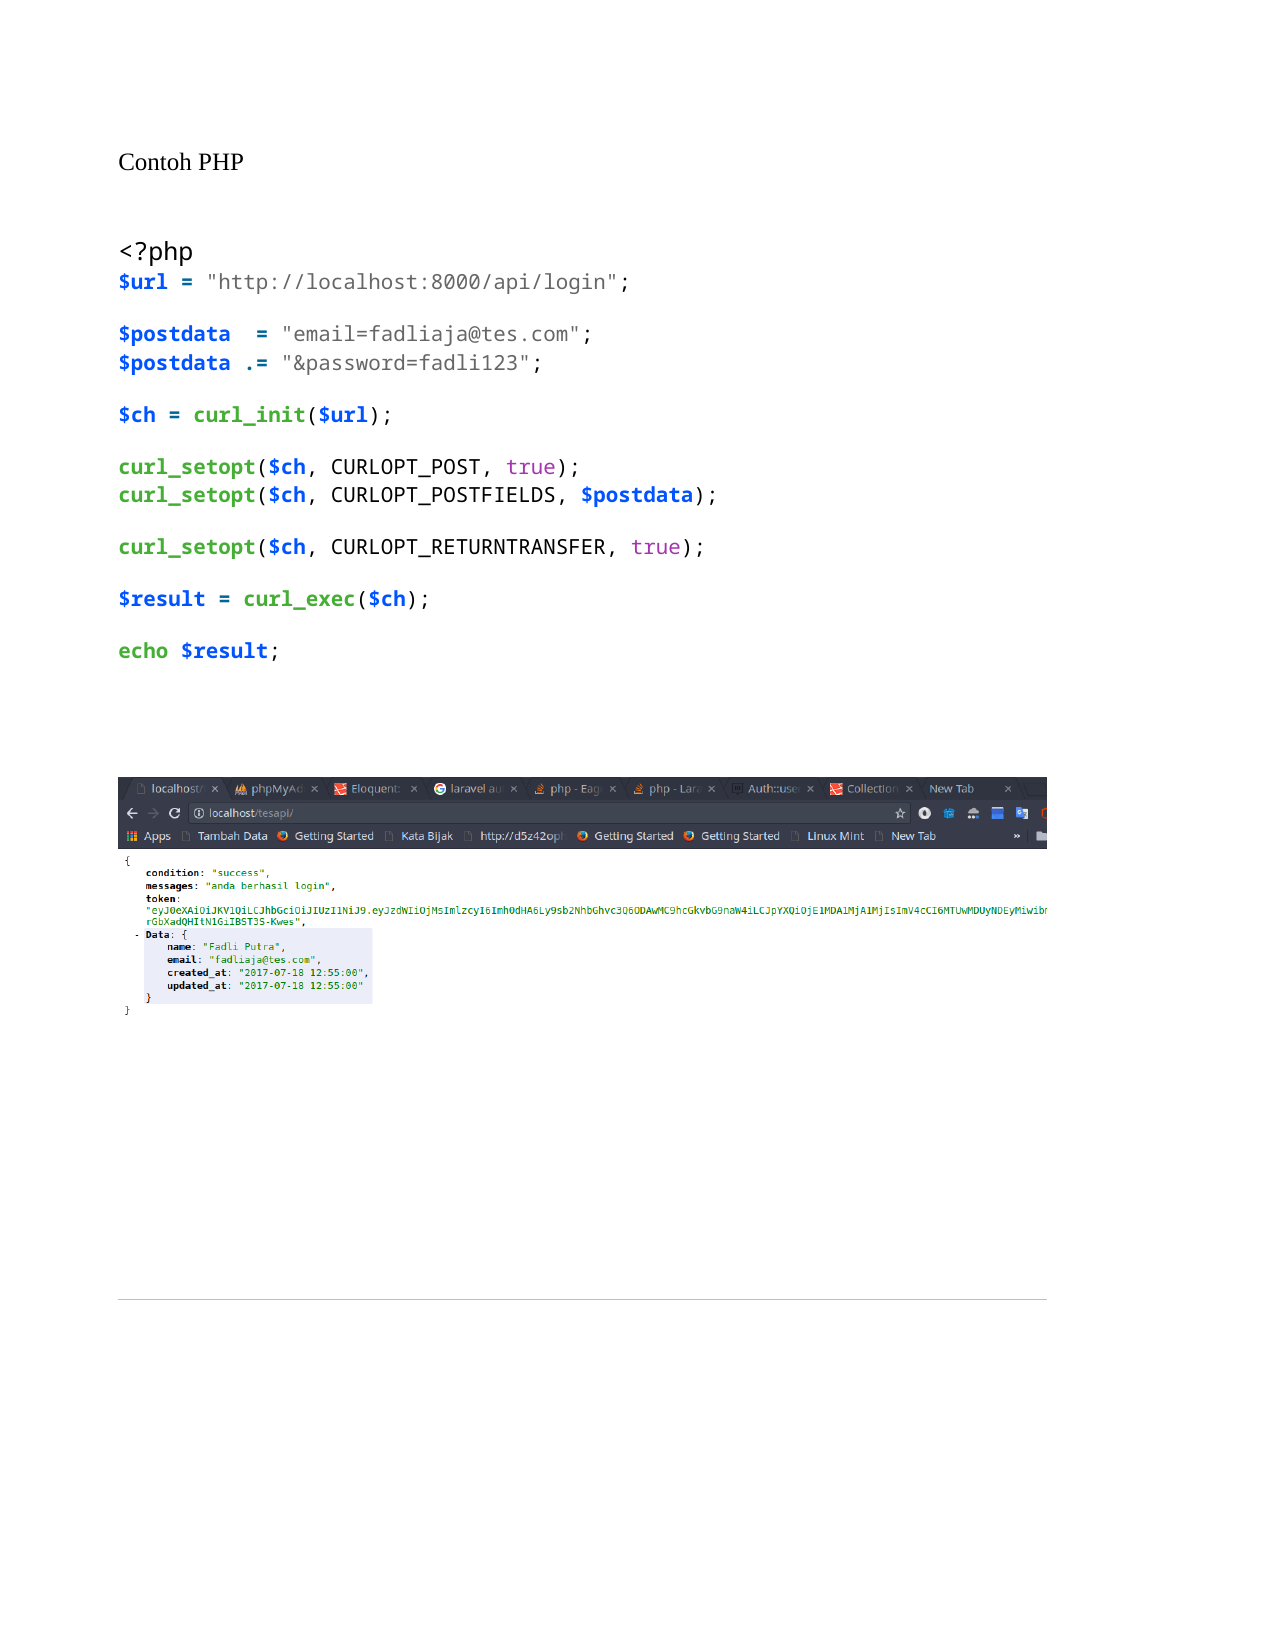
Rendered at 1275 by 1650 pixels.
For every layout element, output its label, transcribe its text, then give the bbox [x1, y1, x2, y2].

text $result = curl_exec($ch); [118, 584, 1157, 613]
text curl_setopt($ch, CURLOPT_RETURNTRANSFER, true); [118, 532, 1157, 561]
text <?php [118, 233, 1157, 267]
text curl_setopt($ch, CURLOPT_POSTFIELDS, $postdata); [118, 480, 1157, 509]
text $url = "http://localhost:8000/api/login"; [118, 267, 1157, 296]
text $postdata = "email=fadliaja@tes.com"; [118, 319, 1157, 348]
text Contoh PHP [118, 147, 1157, 176]
text $ch = curl_init($url); [118, 400, 1157, 428]
text echo $result; [118, 637, 1157, 665]
text $postdata .= "&password=fadli123"; [118, 348, 1157, 376]
text curl_setopt($ch, CURLOPT_POST, true); [118, 452, 1157, 480]
picture [118, 777, 1157, 1341]
